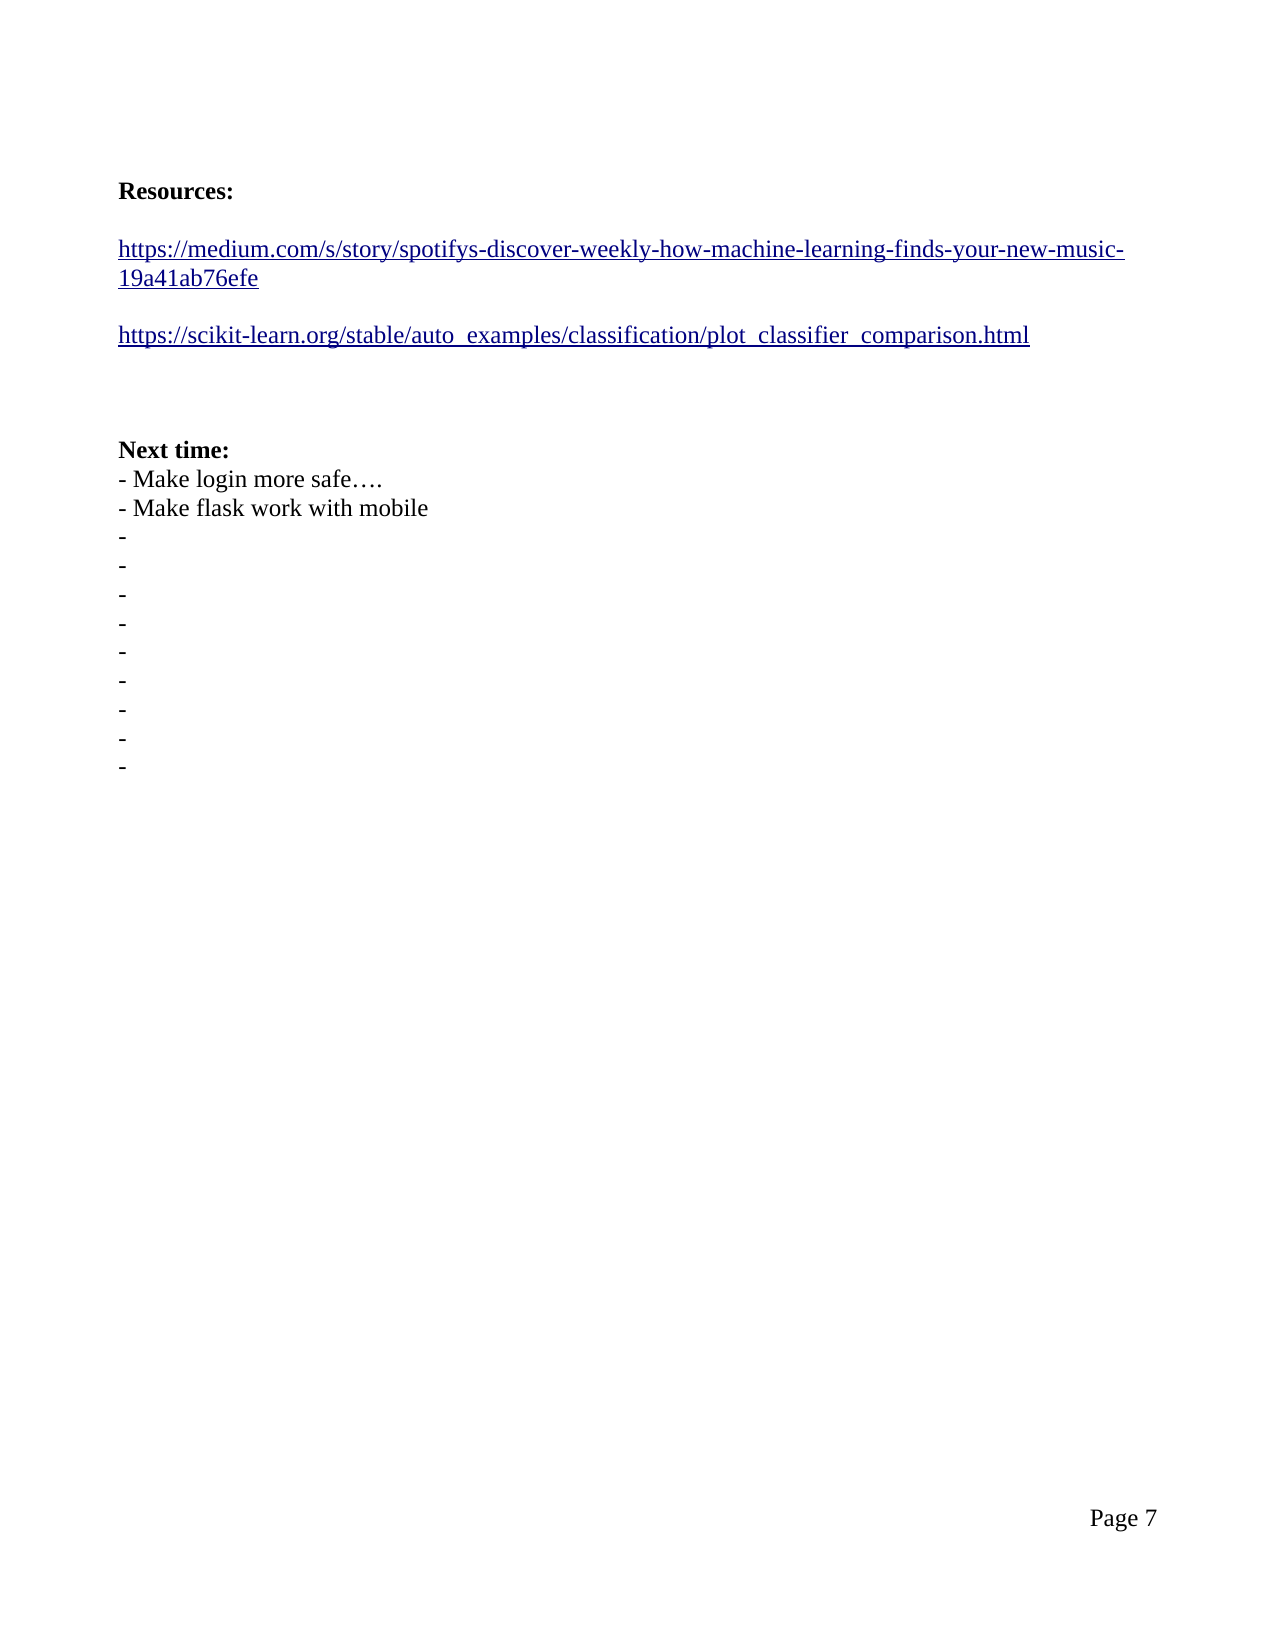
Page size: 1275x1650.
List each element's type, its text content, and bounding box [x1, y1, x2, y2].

text - [118, 521, 1157, 550]
text - [118, 665, 1157, 694]
text - [118, 751, 1157, 780]
text - Make flask work with mobile [118, 493, 1157, 521]
text - [118, 694, 1157, 723]
text https://scikit-learn.org/stable/auto_examples/classification/plot_classifier_comparison.html [118, 320, 1157, 349]
text - Make login more safe…. [118, 464, 1157, 493]
text - [118, 550, 1157, 579]
text https://medium.com/s/story/spotifys-discover-weekly-how-machine-learning-finds-your-new-music-19a41ab76efe [118, 234, 1157, 291]
text - [118, 608, 1157, 636]
text - [118, 579, 1157, 608]
text - [118, 723, 1157, 751]
text Next time: [118, 435, 1157, 464]
text - [118, 636, 1157, 665]
text Resources: [118, 176, 1157, 205]
